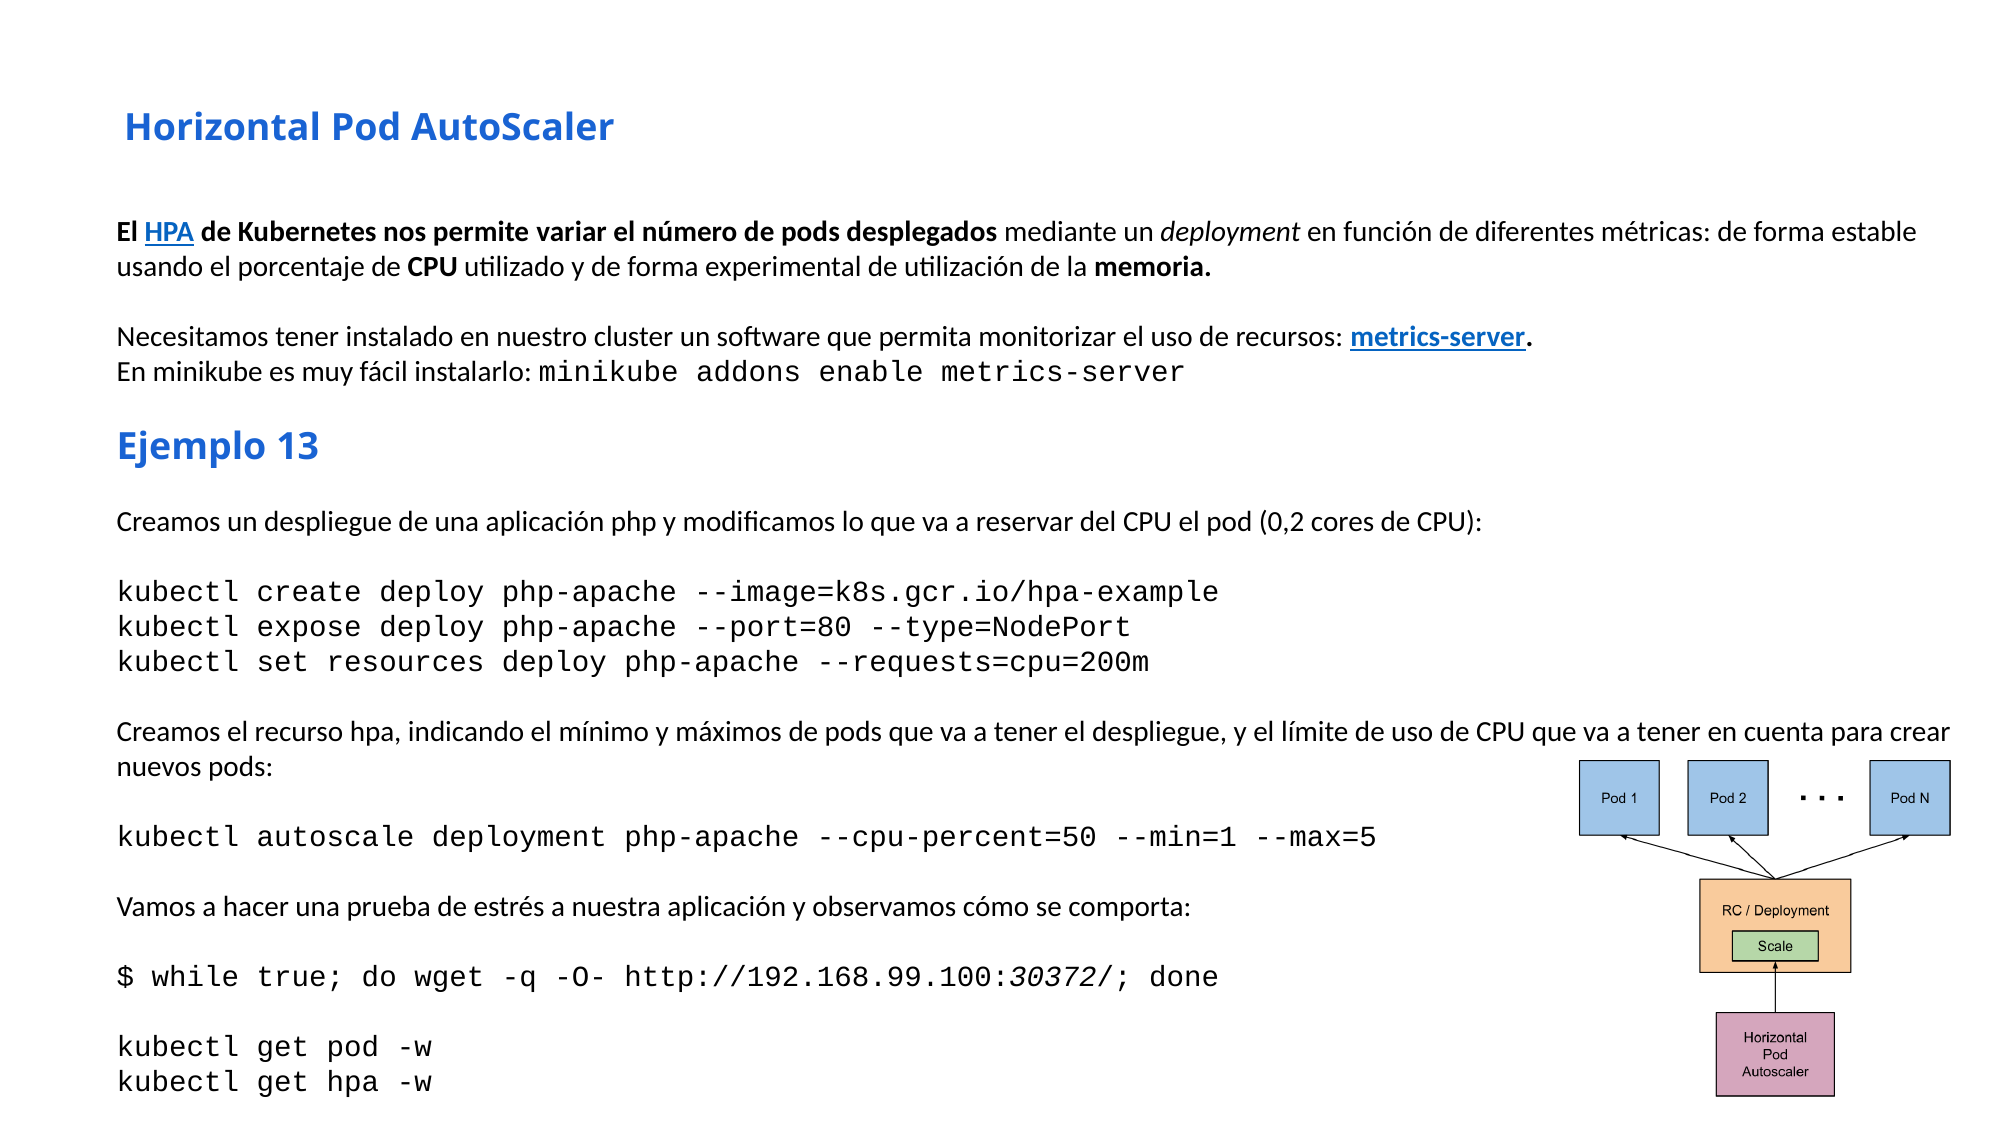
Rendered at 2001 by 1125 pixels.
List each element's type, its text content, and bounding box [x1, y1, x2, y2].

picture [1570, 749, 1965, 1111]
text_box El HPA de Kubernetes nos permite variar el número de pods desplegados mediante un deployment en función de diferentes métricas: de forma estable usando el porcentaje de CPU utilizado y de forma experimental de utilización de la memoria. Necesitamos tener instalado en nuestro cluster un software que permita monitorizar el uso de recursos: metrics-server. En minikube es muy fácil instalarlo: minikube addons enable metrics-server Ejemplo 13 Creamos un despliegue de una aplicación php y modificamos lo que va a reservar del CPU el pod (0,2 cores de CPU): kubectl create deploy php-apache --image=k8s.gcr.io/hpa-example kubectl expose deploy php-apache --port=80 --type=NodePort kubectl set resources deploy php-apache --requests=cpu=200m Creamos el recurso hpa, indicando el mínimo y máximos de pods que va a tener el despliegue, y el límite de uso de CPU que va a tener en cuenta para crear nuevos pods: kubectl autoscale deployment php-apache --cpu-percent=50 --min=1 --max=5 Vamos a hacer una prueba de estrés a nuestra aplicación y observamos cómo se comporta: $ while true; do wget -q -O- http://192.168.99.100:30372/; done kubectl get pod -w kubectl get hpa -w [101, 205, 1977, 418]
text_box Horizontal Pod AutoScaler [124, 100, 616, 152]
